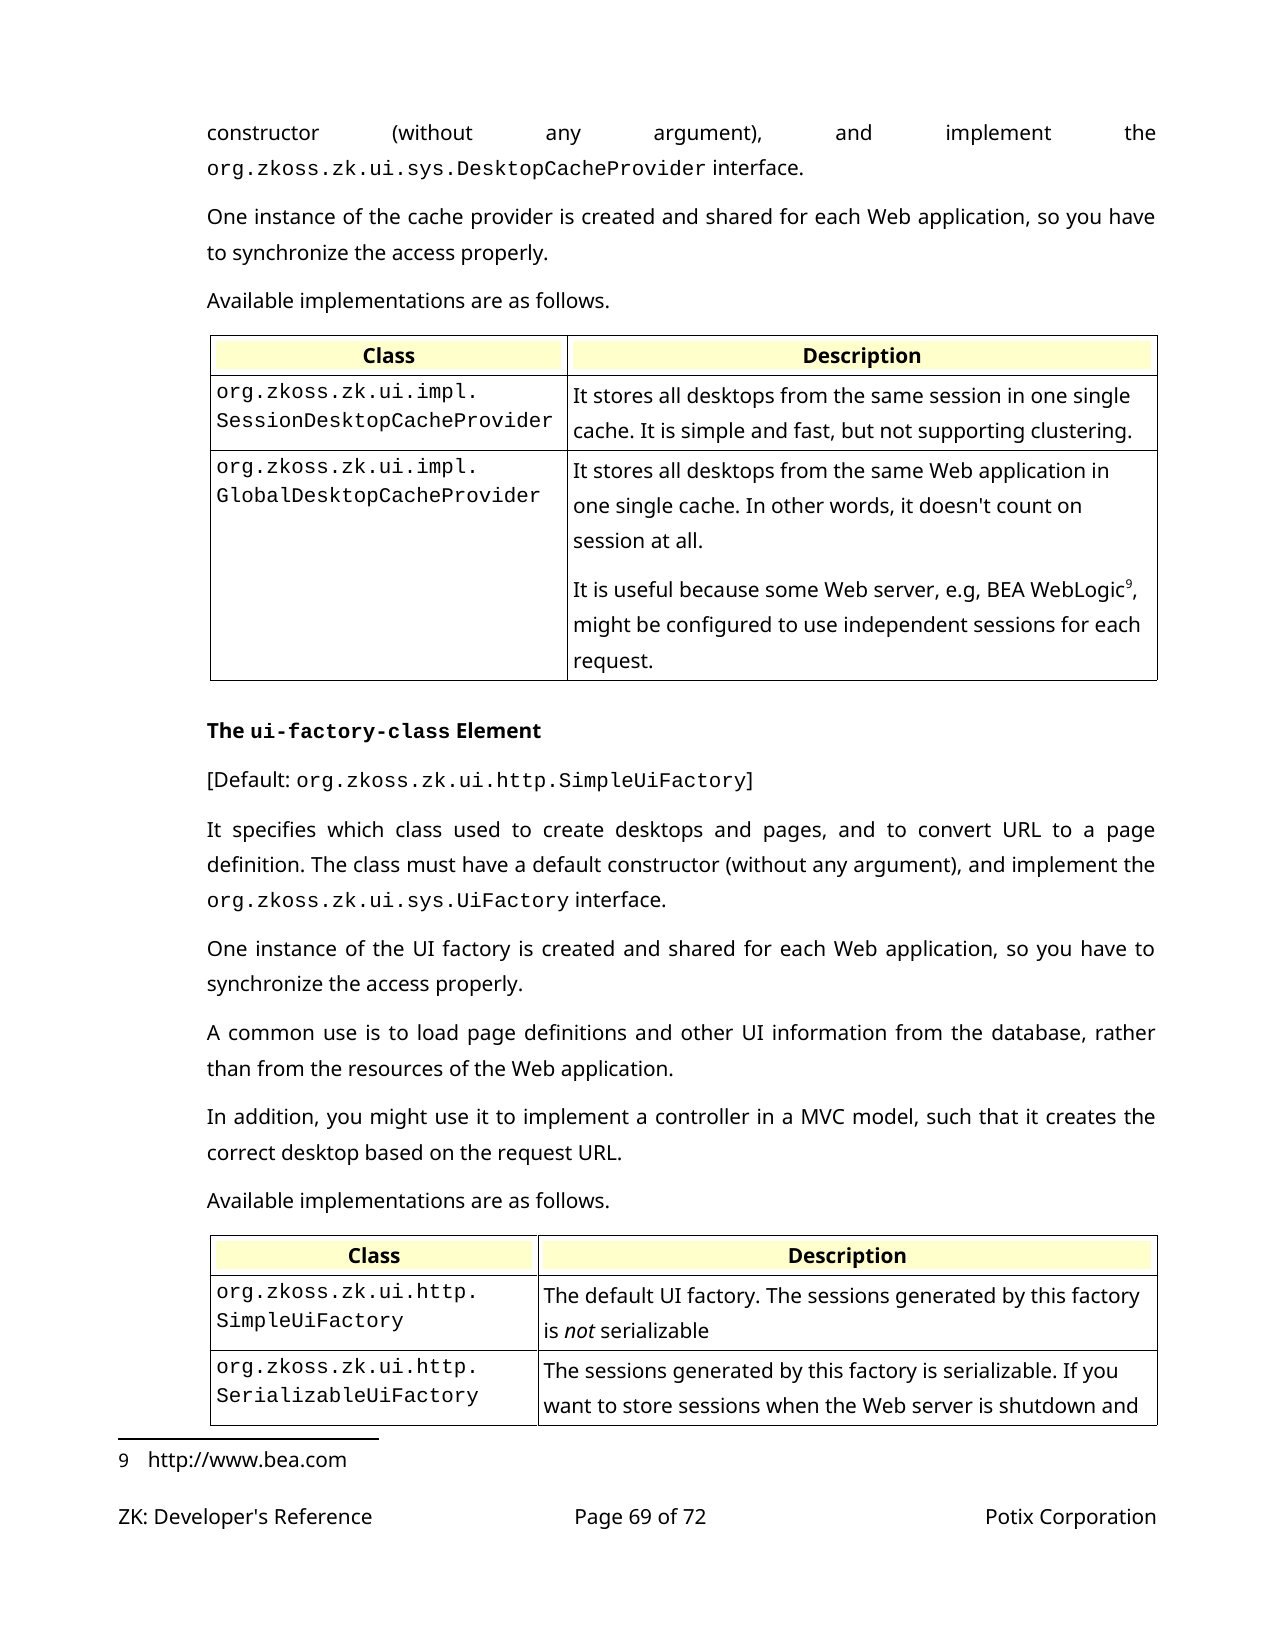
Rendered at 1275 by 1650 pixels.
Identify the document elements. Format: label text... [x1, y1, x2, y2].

table_cell The default UI factory. The sessions generated by this factory is not serializable [539, 1276, 1157, 1350]
text One instance of the UI factory is created and shared for each Web application, so you have to synchronize the access properly. [207, 934, 1157, 998]
subtitle The ui-factory-class Element [207, 716, 1157, 745]
text It specifies which class used to create desktops and pages, and to convert URL to a page definition. The class must have a default constructor (without any argument), and implement the org.zkoss.zk.ui.sys.UiFactory interface. [207, 815, 1157, 914]
text A common use is to load page definitions and other UI information from the database, rather than from the resources of the Web application. [207, 1018, 1157, 1082]
table_header Description [539, 1236, 1157, 1275]
table_cell It stores all desktops from the same Web application in one single cache. In other words, it doesn't count on session at all. It is useful because some Web server, e.g, BEA WebLogic, might be configured to use independent sessions for each request. [568, 451, 1157, 680]
table_cell It stores all desktops from the same session in one single cache. It is simple and fast, but not supporting clustering. [568, 376, 1157, 450]
text One instance of the cache provider is created and shared for each Web application, so you have to synchronize the access properly. [207, 202, 1157, 266]
table_cell org.zkoss.zk.ui.impl. SessionDesktopCacheProvider [211, 376, 567, 450]
table_header Description [568, 336, 1157, 375]
table_header Class [211, 336, 567, 375]
text constructor (without any argument), and implement the org.zkoss.zk.ui.sys.DesktopCacheProvider interface. [207, 118, 1157, 182]
table_cell The sessions generated by this factory is serializable. If you want to store sessions when the Web server is shutdown and [539, 1351, 1157, 1425]
table_header Class [211, 1236, 537, 1275]
text Available implementations are as follows. [207, 1187, 1157, 1215]
table_cell org.zkoss.zk.ui.http. SerializableUiFactory [211, 1351, 537, 1425]
table_cell org.zkoss.zk.ui.impl. GlobalDesktopCacheProvider [211, 451, 567, 680]
text [Default: org.zkoss.zk.ui.http.SimpleUiFactory] [207, 766, 1157, 794]
text In addition, you might use it to implement a controller in a MVC model, such that it creates the correct desktop based on the request URL. [207, 1102, 1157, 1166]
table_cell org.zkoss.zk.ui.http. SimpleUiFactory [211, 1276, 537, 1350]
text Available implementations are as follows. [207, 287, 1157, 315]
